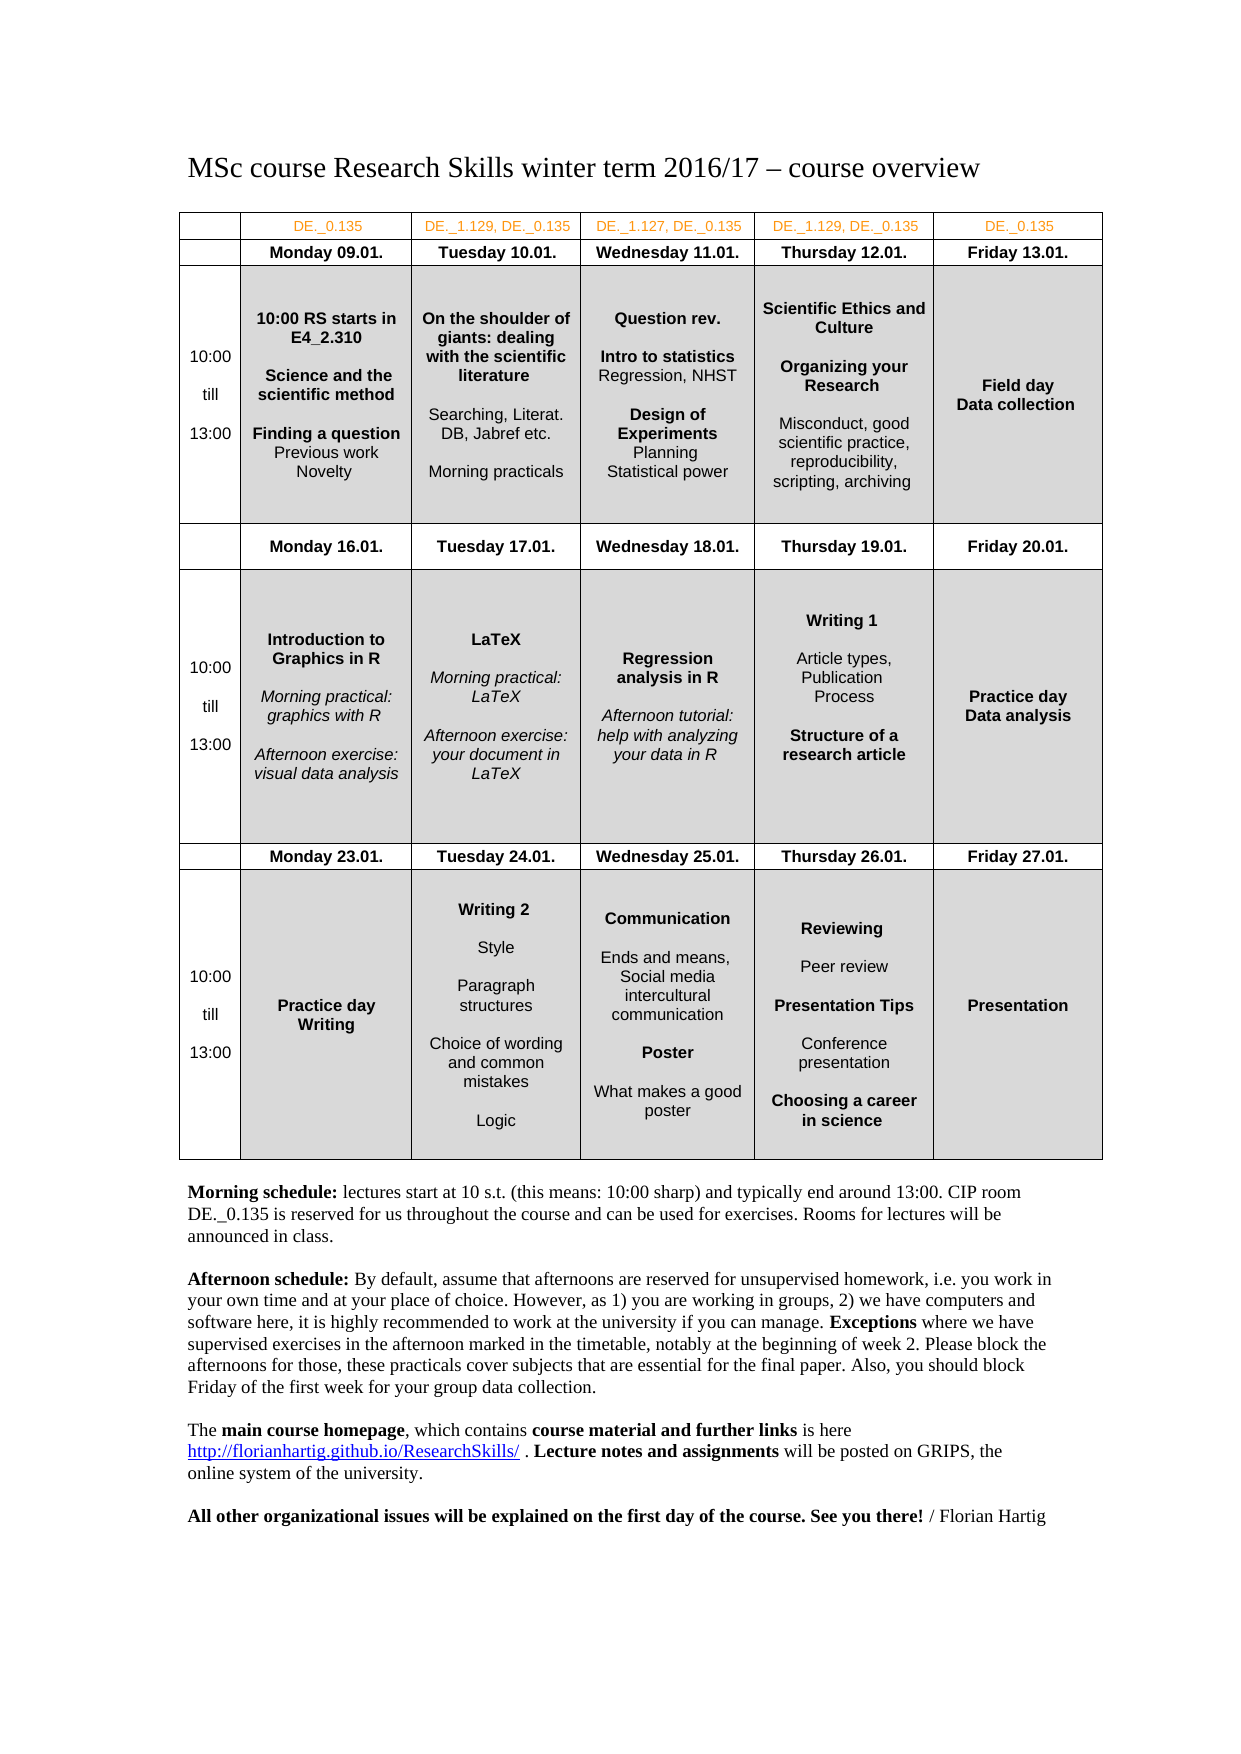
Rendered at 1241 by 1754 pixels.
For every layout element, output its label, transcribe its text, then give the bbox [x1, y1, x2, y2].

table_cell Wednesday 11.01. [581, 240, 754, 265]
table_cell Tuesday 10.01. [412, 240, 580, 265]
table_cell Introduction to Graphics in R Morning practical: graphics with R Afternoon exercise: visual data analysis [241, 570, 411, 843]
table_cell Monday 23.01. [241, 844, 411, 869]
table_cell Tuesday 24.01. [412, 844, 580, 869]
table_cell Question rev. Intro to statistics Regression, NHST Design of Experiments Planning Statistical power [581, 266, 754, 523]
table_cell Presentation [934, 870, 1102, 1159]
table_cell Writing 1 Article types, Publication Process Structure of a research article [755, 570, 933, 843]
table_header DE._1.129, DE._0.135 [412, 213, 580, 239]
table_header DE._0.135 [934, 213, 1102, 239]
table_header DE._1.127, DE._0.135 [581, 213, 754, 239]
table_cell Reviewing Peer review Presentation Tips Conference presentation Choosing a career in science [755, 870, 933, 1159]
table_cell Field day Data collection [934, 266, 1102, 523]
table_cell 10:00 till 13:00 [180, 870, 240, 1159]
table_cell Thursday 12.01. [755, 240, 933, 265]
table_cell LaTeX Morning practical: LaTeX Afternoon exercise: your document in LaTeX [412, 570, 580, 843]
text MSc course Research Skills winter term 2016/17 – course overview [187, 150, 1053, 183]
table_cell 10:00 RS starts in E4_2.310 Science and the scientific method Finding a question Previous work Novelty [241, 266, 411, 523]
table_cell Thursday 19.01. [755, 524, 933, 569]
table_cell 10:00 till 13:00 [180, 266, 240, 523]
table_cell Communication Ends and means, Social media intercultural communication Poster What makes a good poster [581, 870, 754, 1159]
table_cell Monday 09.01. [241, 240, 411, 265]
table_cell 10:00 till 13:00 [180, 570, 240, 843]
table_cell Writing 2 Style Paragraph structures Choice of wording and common mistakes Logic [412, 870, 580, 1159]
table_cell Friday 20.01. [934, 524, 1102, 569]
table_cell Thursday 26.01. [755, 844, 933, 869]
text Morning schedule: lectures start at 10 s.t. (this means: 10:00 sharp) and typically end around 13:00. CIP room DE._0.135 is reserved for us throughout the course and can be used for exercises. Rooms for lectures will be announced in class. [187, 1181, 1053, 1246]
table_cell Wednesday 25.01. [581, 844, 754, 869]
table_cell [180, 524, 240, 569]
table_cell Friday 13.01. [934, 240, 1102, 265]
text Afternoon schedule: By default, assume that afternoons are reserved for unsupervised homework, i.e. you work in your own time and at your place of choice. However, as 1) you are working in groups, 2) we have computers and software here, it is highly recommended to work at the university if you can manage. Exceptions where we have supervised exercises in the afternoon marked in the timetable, notably at the beginning of week 2. Please block the afternoons for those, these practicals cover subjects that are essential for the final paper. Also, you should block Friday of the first week for your group data collection. [187, 1268, 1053, 1397]
text All other organizational issues will be explained on the first day of the course. See you there! / Florian Hartig [187, 1505, 1053, 1526]
table_cell Scientific Ethics and Culture Organizing your Research Misconduct, good scientific practice, reproducibility, scripting, archiving [755, 266, 933, 523]
table_cell Friday 27.01. [934, 844, 1102, 869]
table_cell Tuesday 17.01. [412, 524, 580, 569]
table_cell [180, 844, 240, 869]
table_header DE._0.135 [241, 213, 411, 239]
table_cell Regression analysis in R Afternoon tutorial: help with analyzing your data in R [581, 570, 754, 843]
table_cell [180, 240, 240, 265]
table_cell Wednesday 18.01. [581, 524, 754, 569]
text The main course homepage, which contains course material and further links is here http://florianhartig.github.io/ResearchSkills/ . Lecture notes and assignments will be posted on GRIPS, the online system of the university. [187, 1419, 1053, 1483]
table_cell On the shoulder of giants: dealing with the scientific literature Searching, Literat. DB, Jabref etc. Morning practicals [412, 266, 580, 523]
table_cell Monday 16.01. [241, 524, 411, 569]
table_header [180, 213, 240, 239]
table_cell Practice day Data analysis [934, 570, 1102, 843]
table_cell Practice day Writing [241, 870, 411, 1159]
table_header DE._1.129, DE._0.135 [755, 213, 933, 239]
